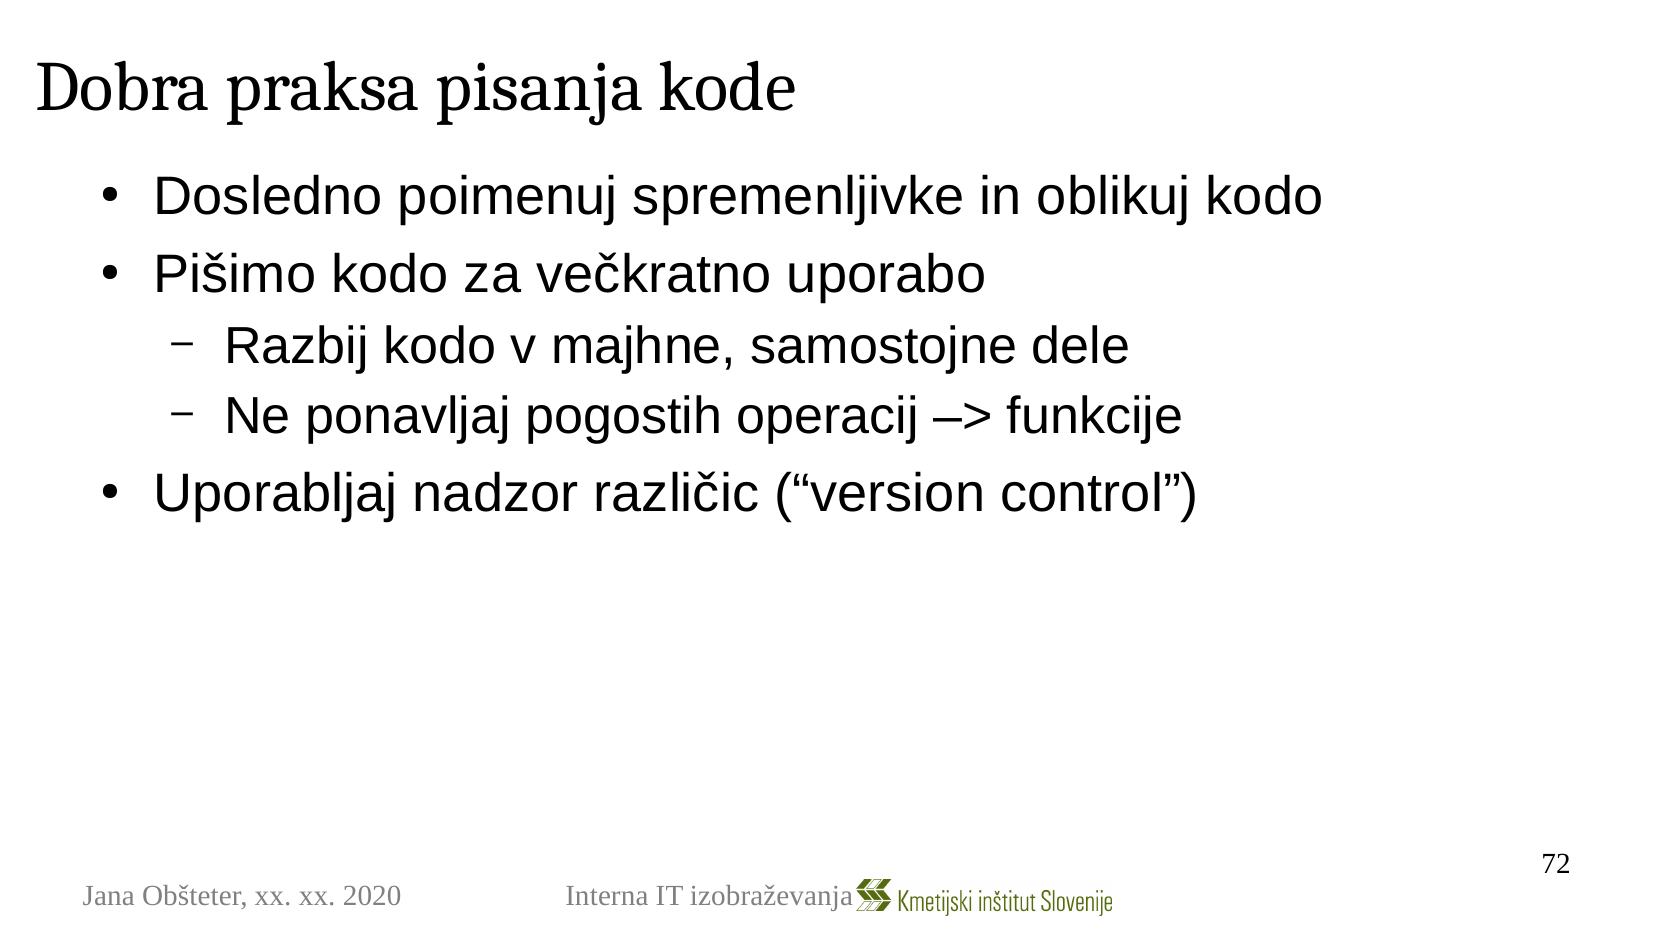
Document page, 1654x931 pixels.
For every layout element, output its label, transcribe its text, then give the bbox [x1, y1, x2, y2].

title Dobra praksa pisanja kode [35, 21, 1524, 154]
list Dosledno poimenuj spremenljivke in oblikuj kodo Pišimo kodo za večkratno uporabo Razbij kodo v majhne, samostojne dele Ne ponavljaj pogostih operacij –> funkcije Uporabljaj nadzor različic (“version control”) [82, 165, 1642, 827]
picture [856, 879, 1112, 916]
